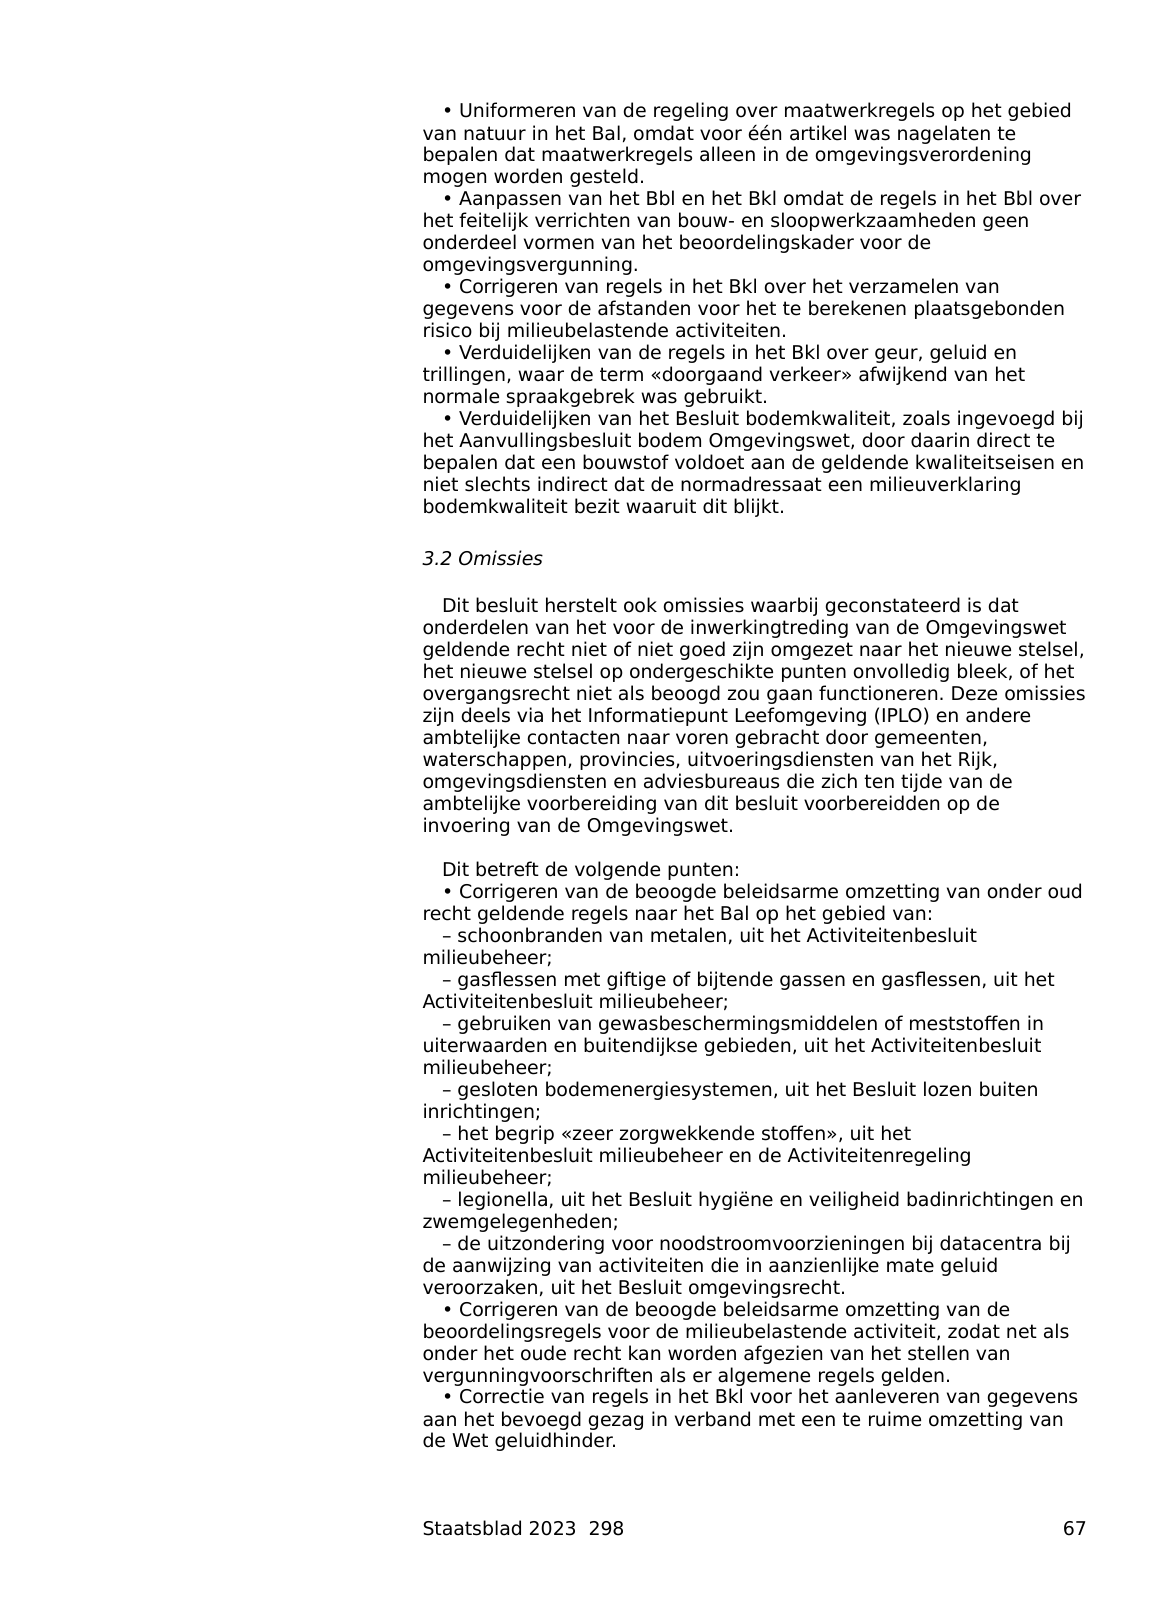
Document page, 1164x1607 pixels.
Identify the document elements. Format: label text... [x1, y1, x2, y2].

text Dit betreft de volgende punten: [422, 859, 1087, 881]
text Dit besluit herstelt ook omissies waarbij geconstateerd is dat onderdelen van het voor de inwerkingtreding van de Omgevingswet geldende recht niet of niet goed zijn omgezet naar het nieuwe stelsel, het nieuwe stelsel op ondergeschikte punten onvolledig bleek, of het overgangsrecht niet als beoogd zou gaan functioneren. Deze omissies zijn deels via het Informatiepunt Leefomgeving (IPLO) en andere ambtelijke contacten naar voren gebracht door gemeenten, waterschappen, provincies, uitvoeringsdiensten van het Rijk, omgevingsdiensten en adviesbureaus die zich ten tijde van de ambtelijke voorbereiding van dit besluit voorbereidden op de invoering van de Omgevingswet. [422, 595, 1087, 837]
text • Aanpassen van het Bbl en het Bkl omdat de regels in het Bbl over het feitelijk verrichten van bouw- en sloopwerkzaamheden geen onderdeel vormen van het beoordelingskader voor de omgevingsvergunning. [422, 188, 1087, 276]
text – gesloten bodemenergiesystemen, uit het Besluit lozen buiten inrichtingen; [422, 1079, 1087, 1123]
text • Verduidelijken van het Besluit bodemkwaliteit, zoals ingevoegd bij het Aanvullingsbesluit bodem Omgevingswet, door daarin direct te bepalen dat een bouwstof voldoet aan de geldende kwaliteitseisen en niet slechts indirect dat de normadressaat een milieuverklaring bodemkwaliteit bezit waaruit dit blijkt. [422, 408, 1087, 518]
text • Corrigeren van de beoogde beleidsarme omzetting van de beoordelingsregels voor de milieubelastende activiteit, zodat net als onder het oude recht kan worden afgezien van het stellen van vergunningvoorschriften als er algemene regels gelden. [422, 1298, 1087, 1386]
text – gasflessen met giftige of bijtende gassen en gasflessen, uit het Activiteitenbesluit milieubeheer; [422, 969, 1087, 1013]
text • Verduidelijken van de regels in het Bkl over geur, geluid en trillingen, waar de term «doorgaand verkeer» afwijkend van het normale spraakgebrek was gebruikt. [422, 342, 1087, 408]
text – de uitzondering voor noodstroomvoorzieningen bij datacentra bij de aanwijzing van activiteiten die in aanzienlijke mate geluid veroorzaken, uit het Besluit omgevingsrecht. [422, 1233, 1087, 1298]
text – legionella, uit het Besluit hygiëne en veiligheid badinrichtingen en zwemgelegenheden; [422, 1189, 1087, 1233]
subtitle 3.2 Omissies [422, 548, 1087, 570]
text – schoonbranden van metalen, uit het Activiteitenbesluit milieubeheer; [422, 925, 1087, 969]
text • Corrigeren van regels in het Bkl over het verzamelen van gegevens voor de afstanden voor het te berekenen plaatsgebonden risico bij milieubelastende activiteiten. [422, 276, 1087, 342]
text • Corrigeren van de beoogde beleidsarme omzetting van onder oud recht geldende regels naar het Bal op het gebied van: [422, 881, 1087, 925]
text • Uniformeren van de regeling over maatwerkregels op het gebied van natuur in het Bal, omdat voor één artikel was nagelaten te bepalen dat maatwerkregels alleen in de omgevingsverordening mogen worden gesteld. [422, 100, 1087, 188]
text • Correctie van regels in het Bkl voor het aanleveren van gegevens aan het bevoegd gezag in verband met een te ruime omzetting van de Wet geluidhinder. [422, 1386, 1087, 1452]
text – gebruiken van gewasbeschermingsmiddelen of meststoffen in uiterwaarden en buitendijkse gebieden, uit het Activiteitenbesluit milieubeheer; [422, 1013, 1087, 1079]
text – het begrip «zeer zorgwekkende stoffen», uit het Activiteitenbesluit milieubeheer en de Activiteitenregeling milieubeheer; [422, 1123, 1087, 1189]
